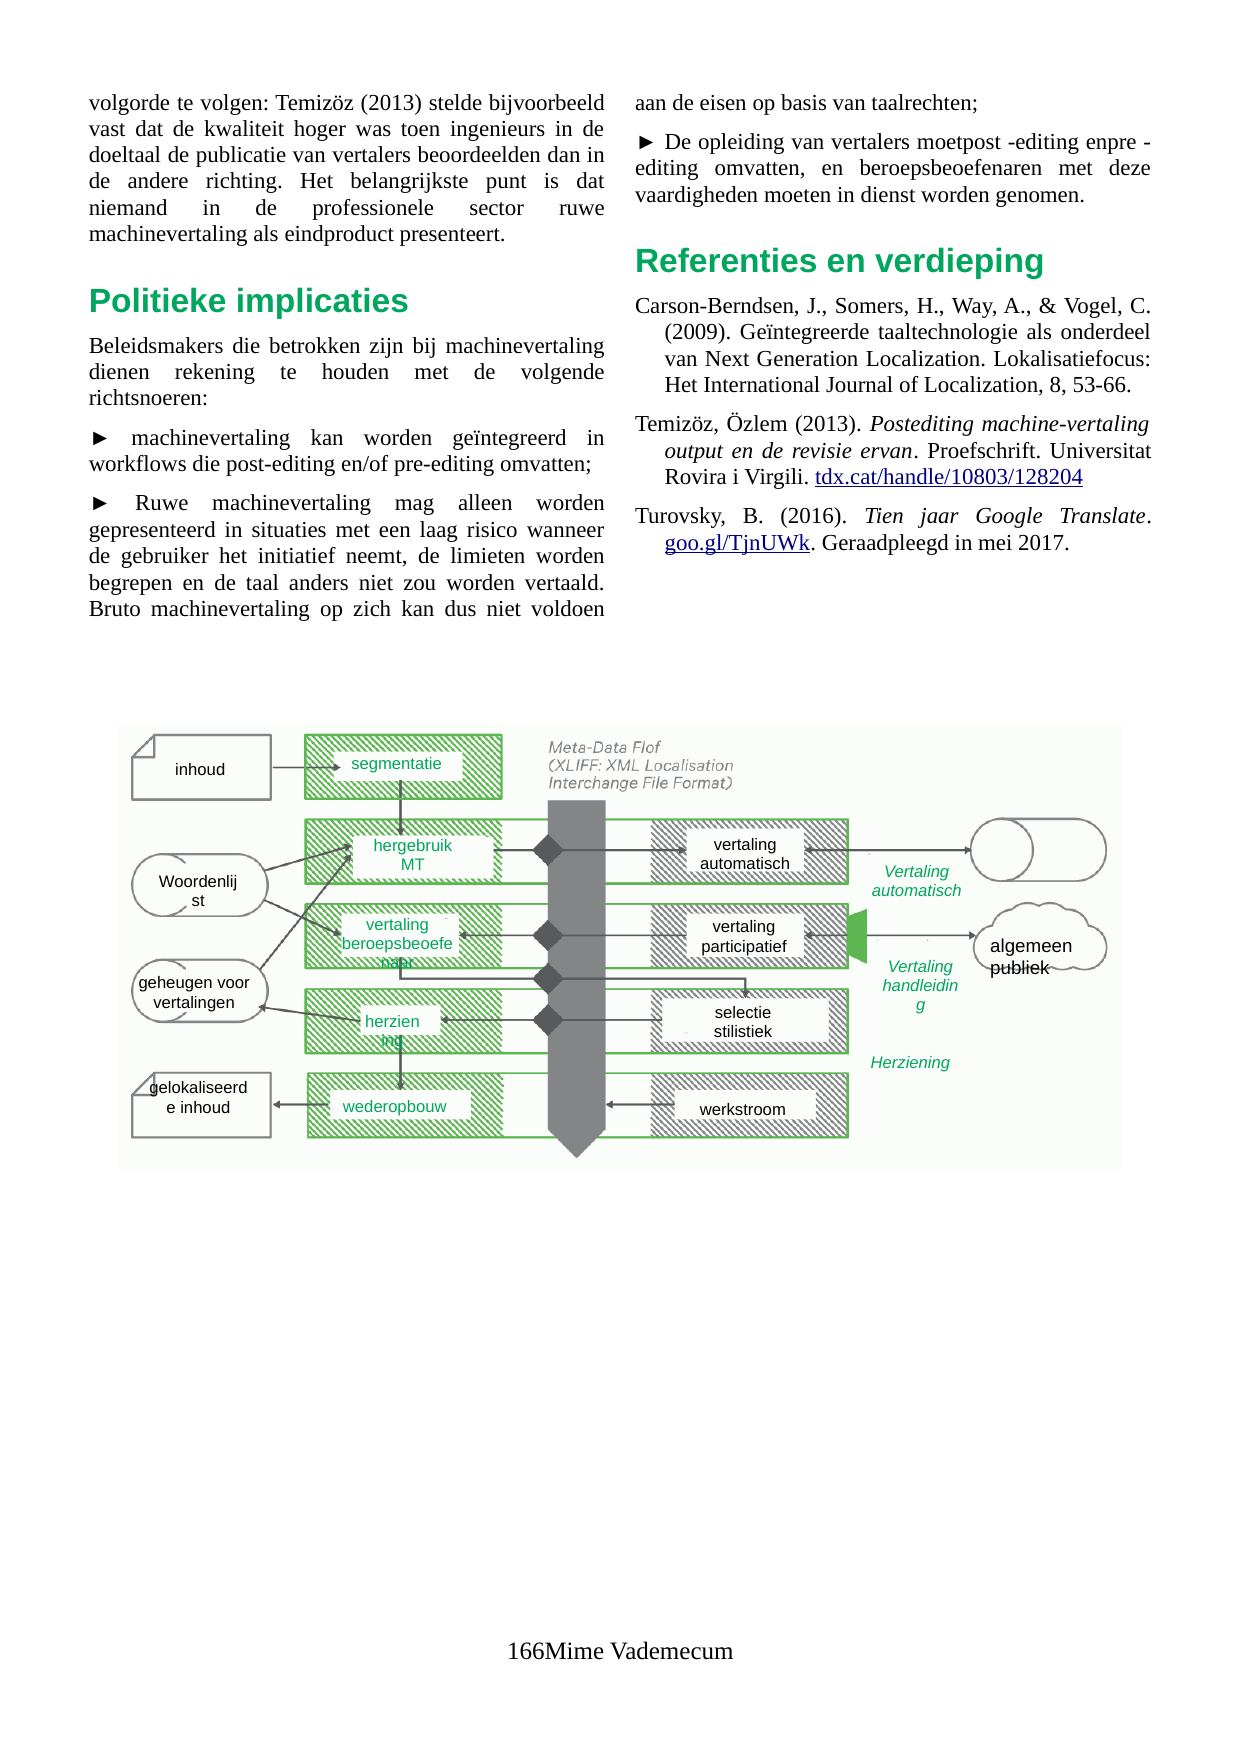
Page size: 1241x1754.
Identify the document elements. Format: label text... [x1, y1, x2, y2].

text Beleidsmakers die betrokken zijn bij machinevertaling dienen rekening te houden met de volgende richtsnoeren: [88, 332, 605, 411]
subtitle Politieke implicaties [88, 281, 605, 319]
text ► Ruwe machinevertaling mag alleen worden gepresenteerd in situaties met een laag risico wanneer de gebruiker het initiatief neemt, de limieten worden begrepen en de taal anders niet zou worden vertaald. Bruto machinevertaling op zich kan dus niet voldoen [88, 489, 605, 621]
subtitle Referenties en verdieping [635, 241, 1152, 279]
text volgorde te volgen: Temizöz (2013) stelde bijvoorbeeld vast dat de kwaliteit hoger was toen ingenieurs in de doeltaal de publicatie van vertalers beoordeelden dan in de andere richting. Het belangrijkste punt is dat niemand in de professionele sector ruwe machinevertaling als eindproduct presenteert. [88, 88, 605, 247]
picture [118, 725, 1122, 1169]
text Temizöz, Özlem (2013). Postediting machine-vertaling output en de revisie ervan. Proefschrift. Universitat Rovira i Virgili. tdx.cat/handle/10803/128204 [635, 410, 1152, 489]
text ► machinevertaling kan worden geïntegreerd in workflows die post-editing en/of pre-editing omvatten; [88, 424, 605, 476]
text ► De opleiding van vertalers moetpost -editing enpre -editing omvatten, en beroepsbeoefenaren met deze vaardigheden moeten in dienst worden genomen. [635, 128, 1152, 207]
text Turovsky, B. (2016). Tien jaar Google Translate. goo.gl/TjnUWk. Geraadpleegd in mei 2017. [635, 502, 1152, 555]
text aan de eisen op basis van taalrechten; [635, 88, 1152, 115]
text Carson-Berndsen, J., Somers, H., Way, A., & Vogel, C. (2009). Geïntegreerde taaltechnologie als onderdeel van Next Generation Localization. Lokalisatiefocus: Het International Journal of Localization, 8, 53-66. [635, 292, 1152, 397]
